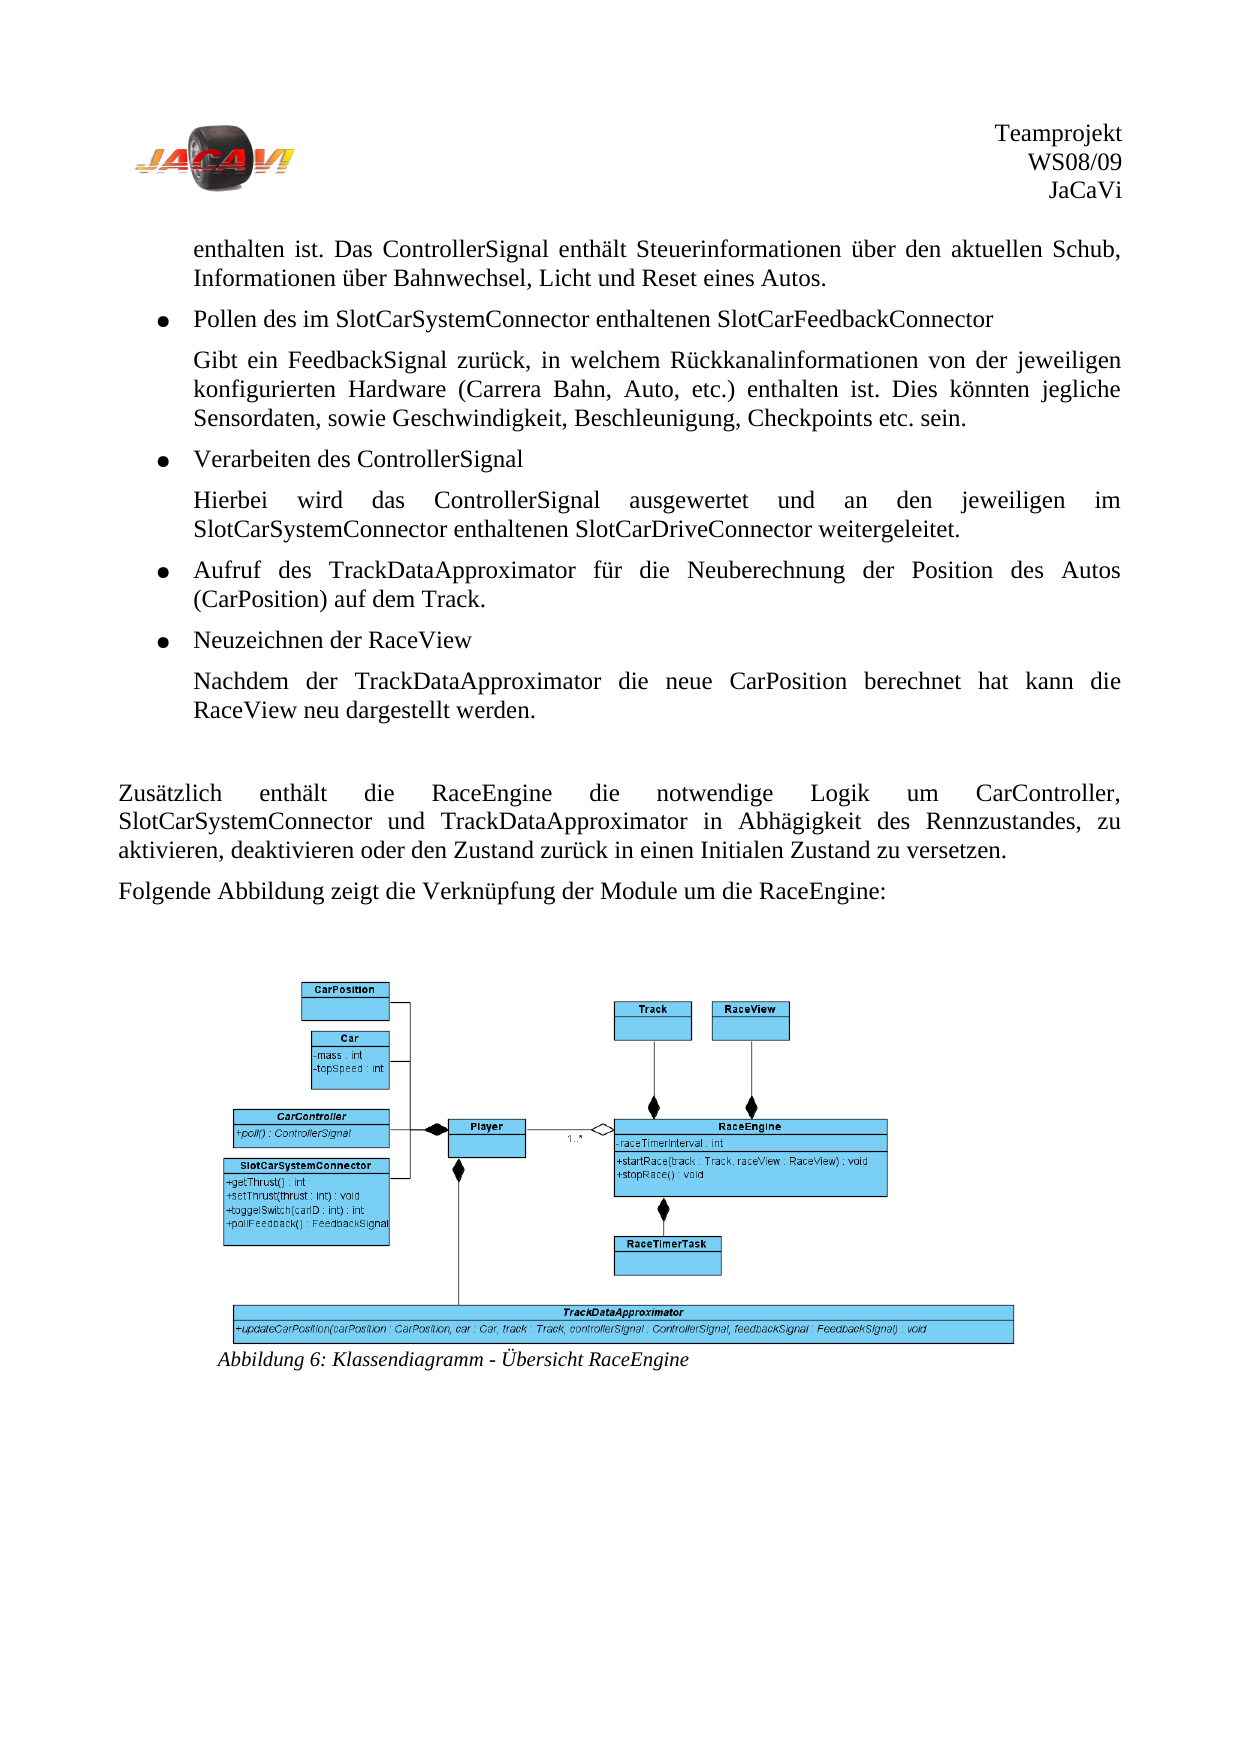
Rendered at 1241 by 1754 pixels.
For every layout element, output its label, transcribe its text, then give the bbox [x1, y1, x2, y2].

list Gibt ein FeedbackSignal zurück, in welchem Rückkanalinformationen von der jeweiligen konfigurierten Hardware (Carrera Bahn, Auto, etc.) enthalten ist. Dies könnten jegliche Sensordaten, sowie Geschwindigkeit, Beschleunigung, Checkpoints etc. sein. [156, 345, 1122, 431]
list Hierbei wird das ControllerSignal ausgewertet und an den jeweiligen im SlotCarSystemConnector enthaltenen SlotCarDriveConnector weitergeleitet. [156, 485, 1122, 543]
text Folgende Abbildung zeigt die Verknüpfung der Module um die RaceEngine: [118, 876, 1122, 905]
list Nachdem der TrackDataApproximator die neue CarPosition berechnet hat kann die RaceView neu dargestellt werden. [156, 666, 1122, 724]
list enthalten ist. Das ControllerSignal enthält Steuerinformationen über den aktuellen Schub, Informationen über Bahnwechsel, Licht und Reset eines Autos. [156, 234, 1122, 291]
list Aufruf des TrackDataApproximator für die Neuberechnung der Position des Autos (CarPosition) auf dem Track. [156, 555, 1122, 613]
list Verarbeiten des ControllerSignal [156, 444, 1122, 473]
picture [217, 971, 1023, 1348]
text Abbildung 6: Klassendiagramm - Übersicht RaceEngine [218, 1348, 1022, 1371]
list Neuzeichnen der RaceView [156, 625, 1122, 654]
picture [128, 120, 307, 195]
text Zusätzlich enthält die RaceEngine die notwendige Logik um CarController, SlotCarSystemConnector und TrackDataApproximator in Abhägigkeit des Rennzustandes, zu aktivieren, deaktivieren oder den Zustand zurück in einen Initialen Zustand zu versetzen. [118, 778, 1122, 864]
list Pollen des im SlotCarSystemConnector enthaltenen SlotCarFeedbackConnector [156, 304, 1122, 333]
